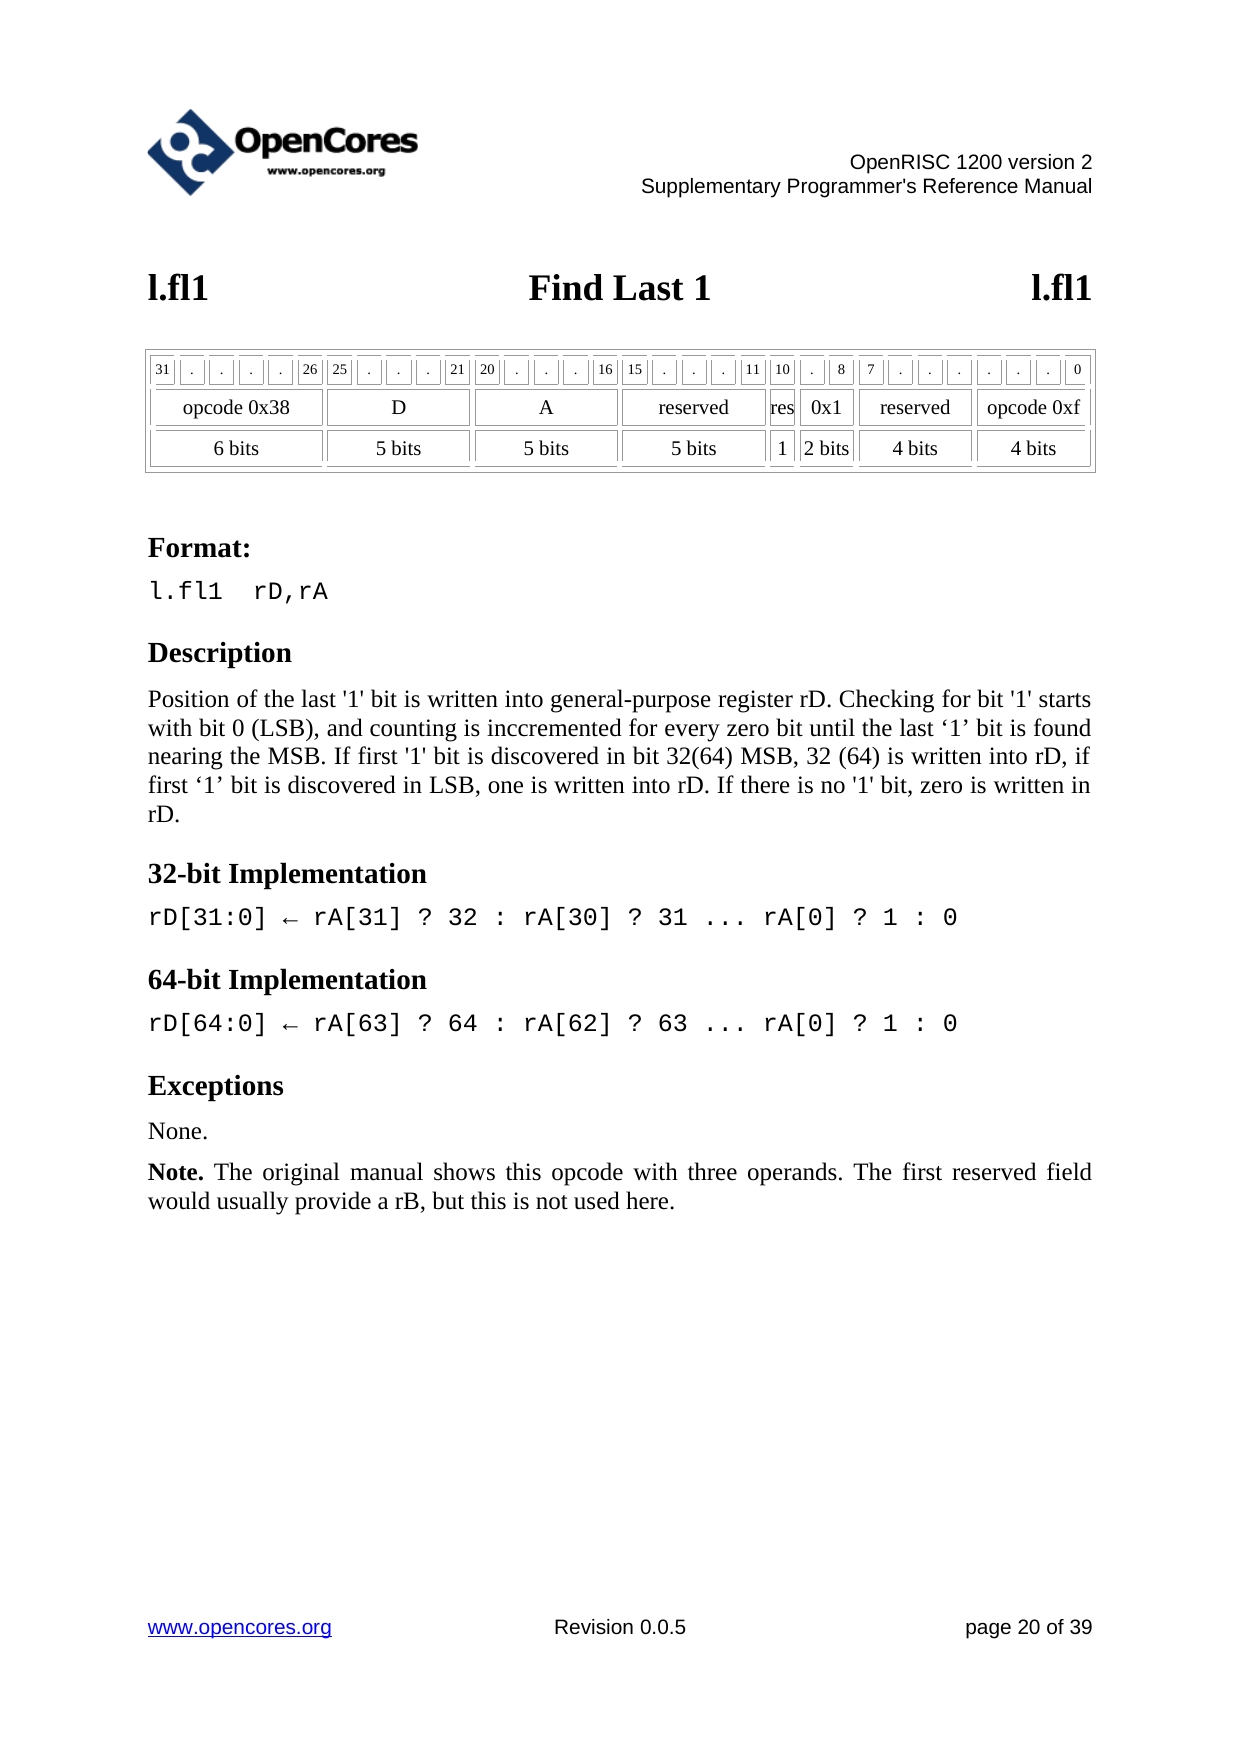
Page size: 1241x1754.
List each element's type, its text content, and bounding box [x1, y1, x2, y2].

table_cell 4 bits [856, 425, 974, 466]
text Note. The original manual shows this opcode with three operands. The first reserved field would usually provide a rB, but this is not used here. [148, 1157, 1093, 1215]
table_header l.fl1 [915, 227, 1093, 308]
text rD[64:0] ← rA[63] ? 64 : rA[62] ? 63 ... rA[0] ? 1 : 0 [148, 1011, 1093, 1039]
table_header . [531, 350, 561, 383]
table_cell 0x1 [797, 384, 856, 425]
table_header . [384, 350, 413, 383]
table_cell reserved [620, 384, 767, 425]
table_cell 5 bits [325, 425, 472, 466]
table_cell 2 bits [797, 425, 856, 466]
text Position of the last '1' bit is written into general-purpose register rD. Checking for bit '1' starts with bit 0 (LSB), and counting is inccremented for every zero bit until the last ‘1’ bit is found nearing the MSB. If first '1' bit is discovered in bit 32(64) MSB, 32 (64) is written into rD, if first ‘1’ bit is discovered in LSB, one is written into rD. If there is no '1' bit, zero is written in rD. [148, 684, 1093, 828]
table_cell D [325, 384, 472, 425]
table_cell 5 bits [620, 425, 767, 466]
table_header . [886, 350, 915, 383]
table_cell 5 bits [472, 425, 620, 466]
title Exceptions [148, 1068, 1093, 1101]
table_header 11 [738, 350, 767, 383]
table_header . [649, 350, 679, 383]
table_header 31 [148, 350, 177, 383]
text None. [148, 1116, 1093, 1145]
title 64-bit Implementation [148, 962, 1093, 996]
table_header . [974, 350, 1003, 383]
text rD[31:0] ← rA[31] ? 32 : rA[30] ? 31 ... rA[0] ? 1 : 0 [148, 905, 1093, 933]
picture [147, 109, 418, 196]
table_cell A [472, 384, 620, 425]
table_header Find Last 1 [325, 227, 915, 308]
table_header 0 [1063, 350, 1093, 383]
table_header . [915, 350, 944, 383]
table_cell 4 bits [974, 425, 1093, 466]
table_header . [177, 350, 207, 383]
table_cell reserved [856, 384, 974, 425]
table_cell 6 bits [148, 425, 325, 466]
table_cell opcode 0x38 [148, 384, 325, 425]
title Description [148, 636, 1093, 669]
table_header 25 [325, 350, 354, 383]
table_header . [679, 350, 708, 383]
table_header . [413, 350, 443, 383]
table_header . [945, 350, 974, 383]
table_header 8 [826, 350, 856, 383]
table_header 15 [620, 350, 649, 383]
table_header . [354, 350, 384, 383]
table_header . [797, 350, 826, 383]
table_header 7 [856, 350, 886, 383]
table_header . [1004, 350, 1033, 383]
table_header . [561, 350, 590, 383]
table_header . [1033, 350, 1063, 383]
table_header 16 [590, 350, 620, 383]
title 32-bit Implementation [148, 857, 1093, 890]
table_header . [236, 350, 266, 383]
text l.fl1 rD,rA [148, 578, 1093, 607]
table_header . [708, 350, 738, 383]
table_header l.fl1 [148, 227, 325, 308]
table_header 26 [295, 350, 325, 383]
table_header . [502, 350, 531, 383]
title Format: [148, 530, 1093, 563]
table_header 20 [472, 350, 502, 383]
table_cell 1 [768, 425, 797, 466]
table_header . [207, 350, 236, 383]
table_header 21 [443, 350, 472, 383]
table_header 10 [768, 350, 797, 383]
table_cell res [768, 384, 797, 425]
table_header . [266, 350, 295, 383]
table_cell opcode 0xf [974, 384, 1093, 425]
